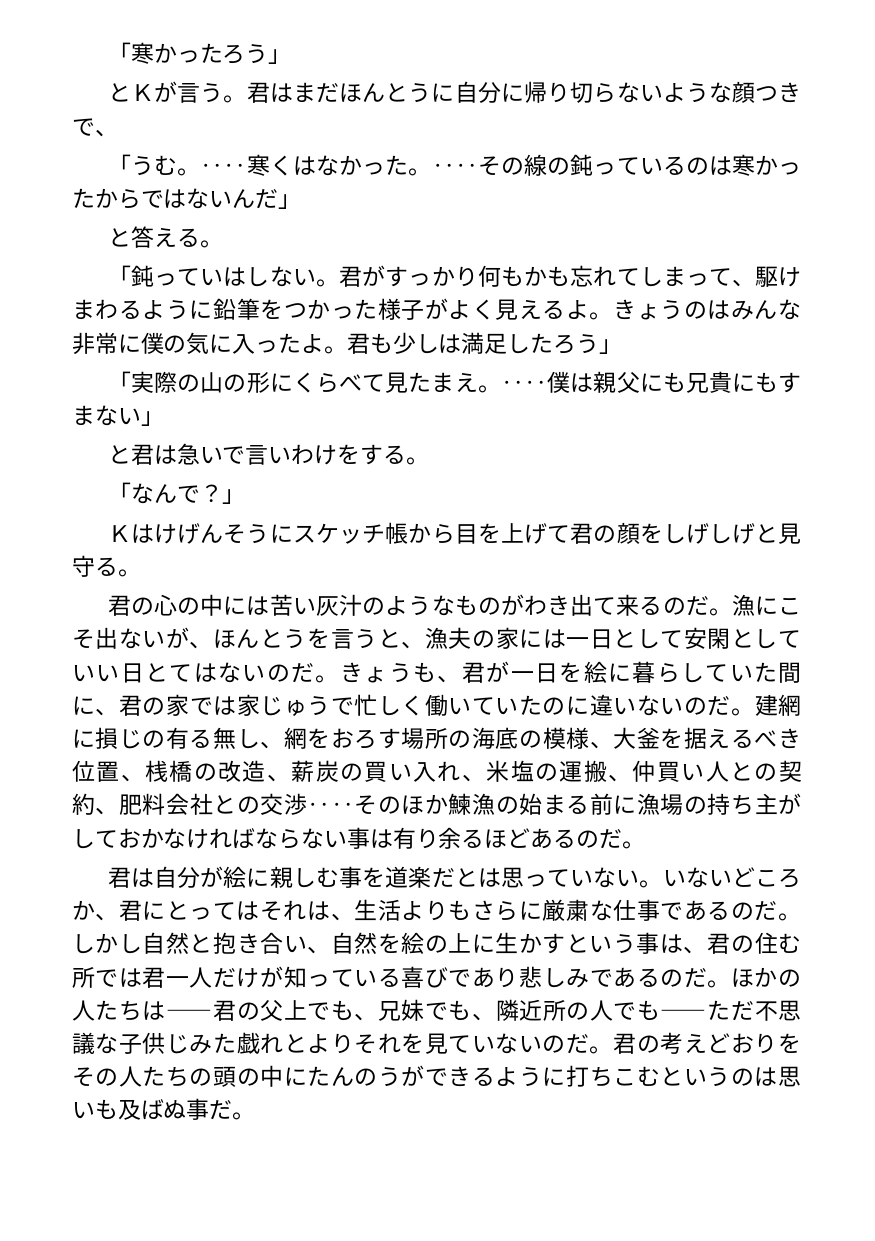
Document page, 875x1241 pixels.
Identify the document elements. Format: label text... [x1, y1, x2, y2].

text とＫが言う。君はまだほんとうに自分に帰り切らないような顔つきで、 [72, 75, 802, 142]
text と君は急いで言いわけをする。 [72, 437, 802, 470]
text 君は自分が絵に親しむ事を道楽だとは思っていない。いないどころか、君にとってはそれは、生活よりもさらに厳粛な仕事であるのだ。しかし自然と抱き合い、自然を絵の上に生かすという事は、君の住む所では君一人だけが知っている喜びであり悲しみであるのだ。ほかの人たちは――君の父上でも、兄妹でも、隣近所の人でも――ただ不思議な子供じみた戯れとよりそれを見ていないのだ。君の考えどおりをその人たちの頭の中にたんのうができるように打ちこむというのは思いも及ばぬ事だ。 [72, 860, 802, 1126]
text 「うむ。‥‥寒くはなかった。‥‥その線の鈍っているのは寒かったからではないんだ」 [72, 148, 802, 214]
text 「実際の山の形にくらべて見たまえ。‥‥僕は親父にも兄貴にもすまない」 [72, 365, 802, 431]
text 「なんで？」 [72, 476, 802, 509]
text 君の心の中には苦い灰汁のようなものがわき出て来るのだ。漁にこそ出ないが、ほんとうを言うと、漁夫の家には一日として安閑としていい日とてはないのだ。きょうも、君が一日を絵に暮らしていた間に、君の家では家じゅうで忙しく働いていたのに違いないのだ。建網に損じの有る無し、網をおろす場所の海底の模様、大釜を据えるべき位置、桟橋の改造、薪炭の買い入れ、米塩の運搬、仲買い人との契約、肥料会社との交渉‥‥そのほか鰊漁の始まる前に漁場の持ち主がしておかなければならない事は有り余るほどあるのだ。 [72, 588, 802, 854]
text と答える。 [72, 220, 802, 253]
text 「鈍っていはしない。君がすっかり何もかも忘れてしまって、駆けまわるように鉛筆をつかった様子がよく見えるよ。きょうのはみんな非常に僕の気に入ったよ。君も少しは満足したろう」 [72, 259, 802, 359]
text 「寒かったろう」 [72, 36, 802, 69]
text Ｋはけげんそうにスケッチ帳から目を上げて君の顔をしげしげと見守る。 [72, 516, 802, 582]
